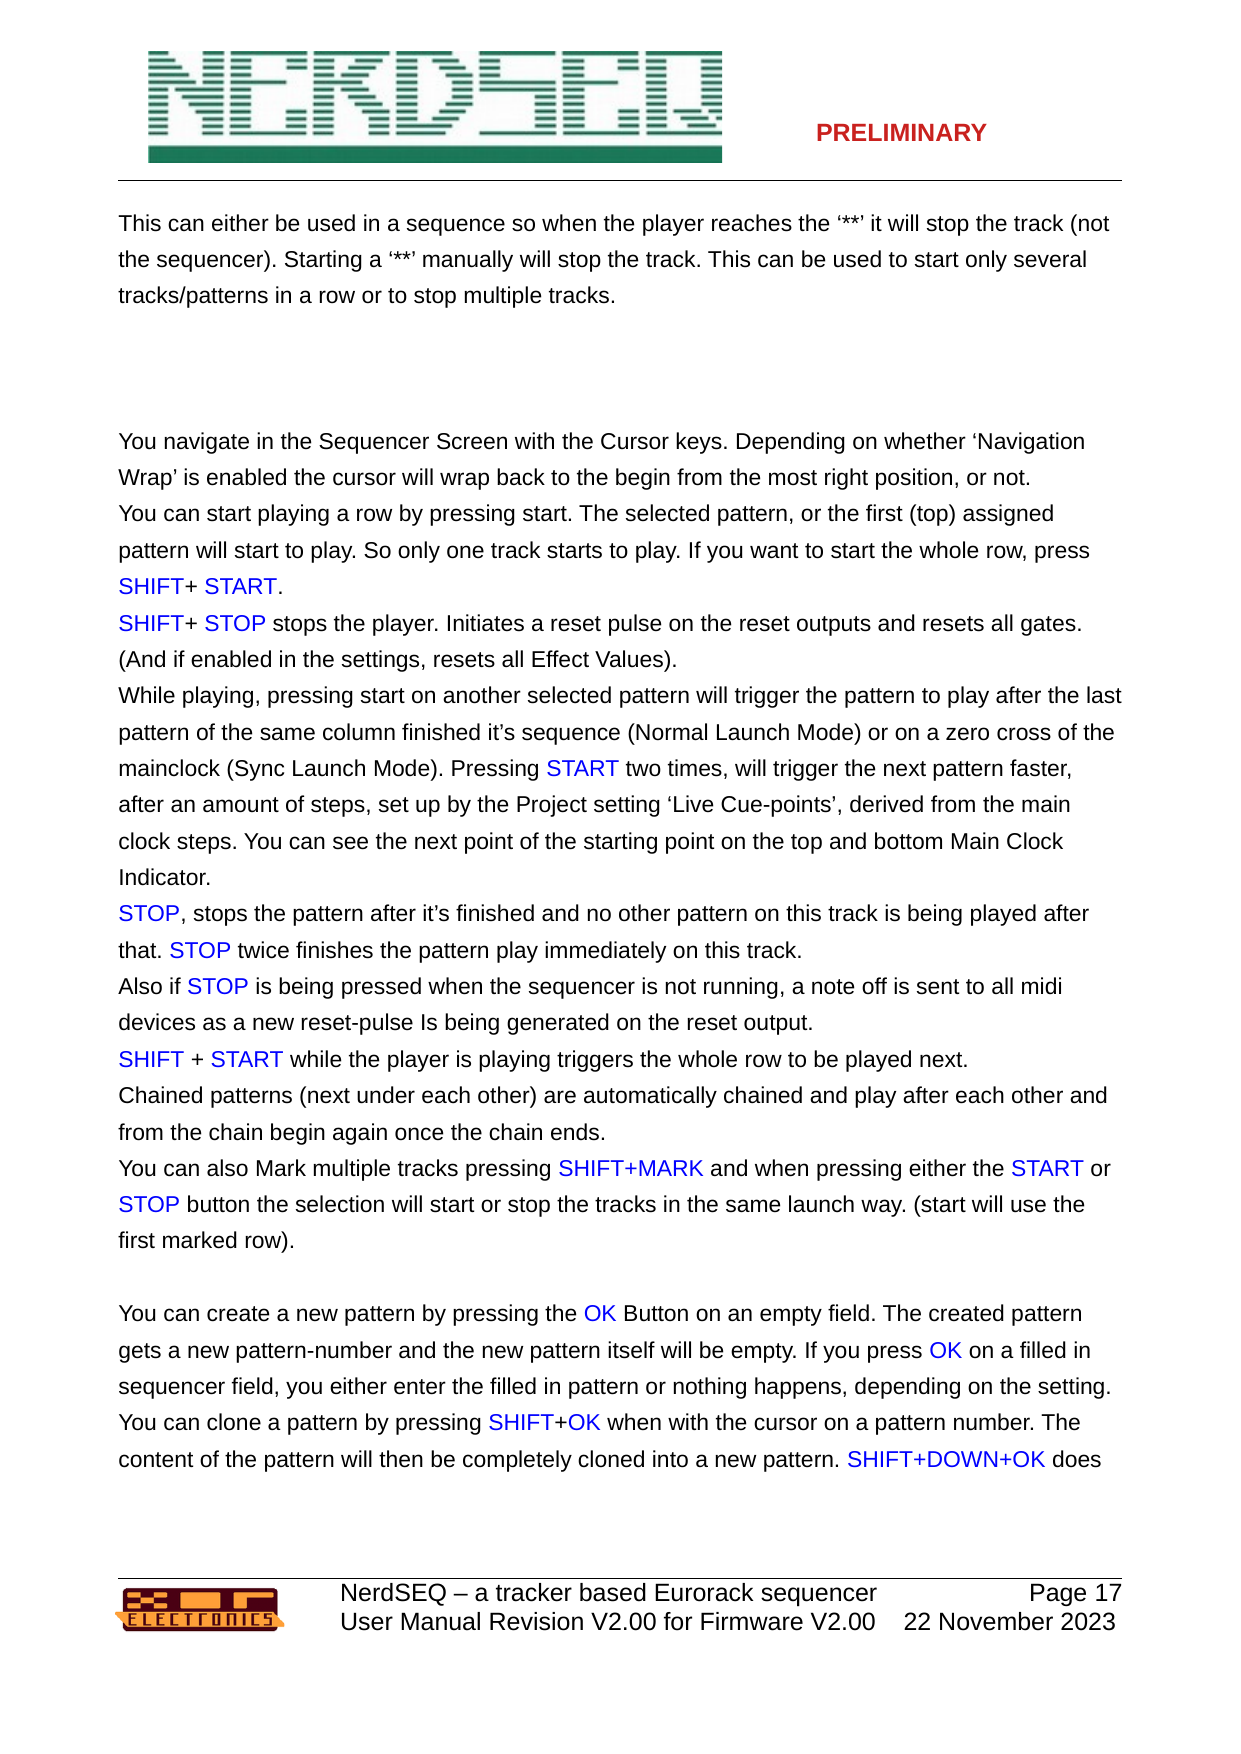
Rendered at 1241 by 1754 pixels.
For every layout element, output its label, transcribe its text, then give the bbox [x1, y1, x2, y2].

text You can also Mark multiple tracks pressing SHIFT+MARK and when pressing either the START or STOP button the selection will start or stop the tracks in the same launch way. (start will use the first marked row). [118, 1155, 1122, 1254]
text This can either be used in a sequence so when the player reaches the ‘**’ it will stop the track (not the sequencer). Starting a ‘**’ manually will stop the track. This can be used to start only several tracks/patterns in a row or to stop multiple tracks. [118, 209, 1122, 309]
text You can start playing a row by pressing start. The selected pattern, or the first (top) assigned pattern will start to play. So only one track starts to play. If you want to start the whole row, press SHIFT+ START. [118, 500, 1122, 599]
text You navigate in the Sequencer Screen with the Cursor keys. Depending on whether ‘Navigation Wrap’ is enabled the cursor will wrap back to the begin from the most right position, or not. [118, 428, 1122, 490]
text STOP, stops the pattern after it’s finished and no other pattern on this track is being played after that. STOP twice finishes the pattern play immediately on this track. [118, 900, 1122, 963]
text Chained patterns (next under each other) are automatically chained and play after each other and from the chain begin again once the chain ends. [118, 1082, 1122, 1145]
text SHIFT + START while the player is playing triggers the whole row to be played next. [118, 1046, 1122, 1072]
text You can create a new pattern by pressing the OK Button on an empty field. The created pattern gets a new pattern-number and the new pattern itself will be empty. If you press OK on a filled in sequencer field, you either enter the filled in pattern or nothing happens, depending on the setting. You can clone a pattern by pressing SHIFT+OK when with the cursor on a pattern number. The content of the pattern will then be completely cloned into a new pattern. SHIFT+DOWN+OK does [118, 1300, 1122, 1472]
text SHIFT+ STOP stops the player. Initiates a reset pulse on the reset outputs and resets all gates. (And if enabled in the settings, resets all Effect Values). [118, 609, 1122, 672]
picture [115, 1584, 285, 1634]
text Also if STOP is being pressed when the sequencer is not running, a note off is sent to all midi devices as a new reset-pulse Is being generated on the reset output. [118, 973, 1122, 1036]
picture [148, 51, 723, 163]
text While playing, pressing start on another selected pattern will trigger the pattern to play after the last pattern of the same column finished it’s sequence (Normal Launch Mode) or on a zero cross of the mainclock (Sync Launch Mode). Pressing START two times, will trigger the next pattern faster, after an amount of steps, set up by the Project setting ‘Live Cue-points’, derived from the main clock steps. You can see the next point of the starting point on the top and bottom Main Clock Indicator. [118, 682, 1122, 890]
